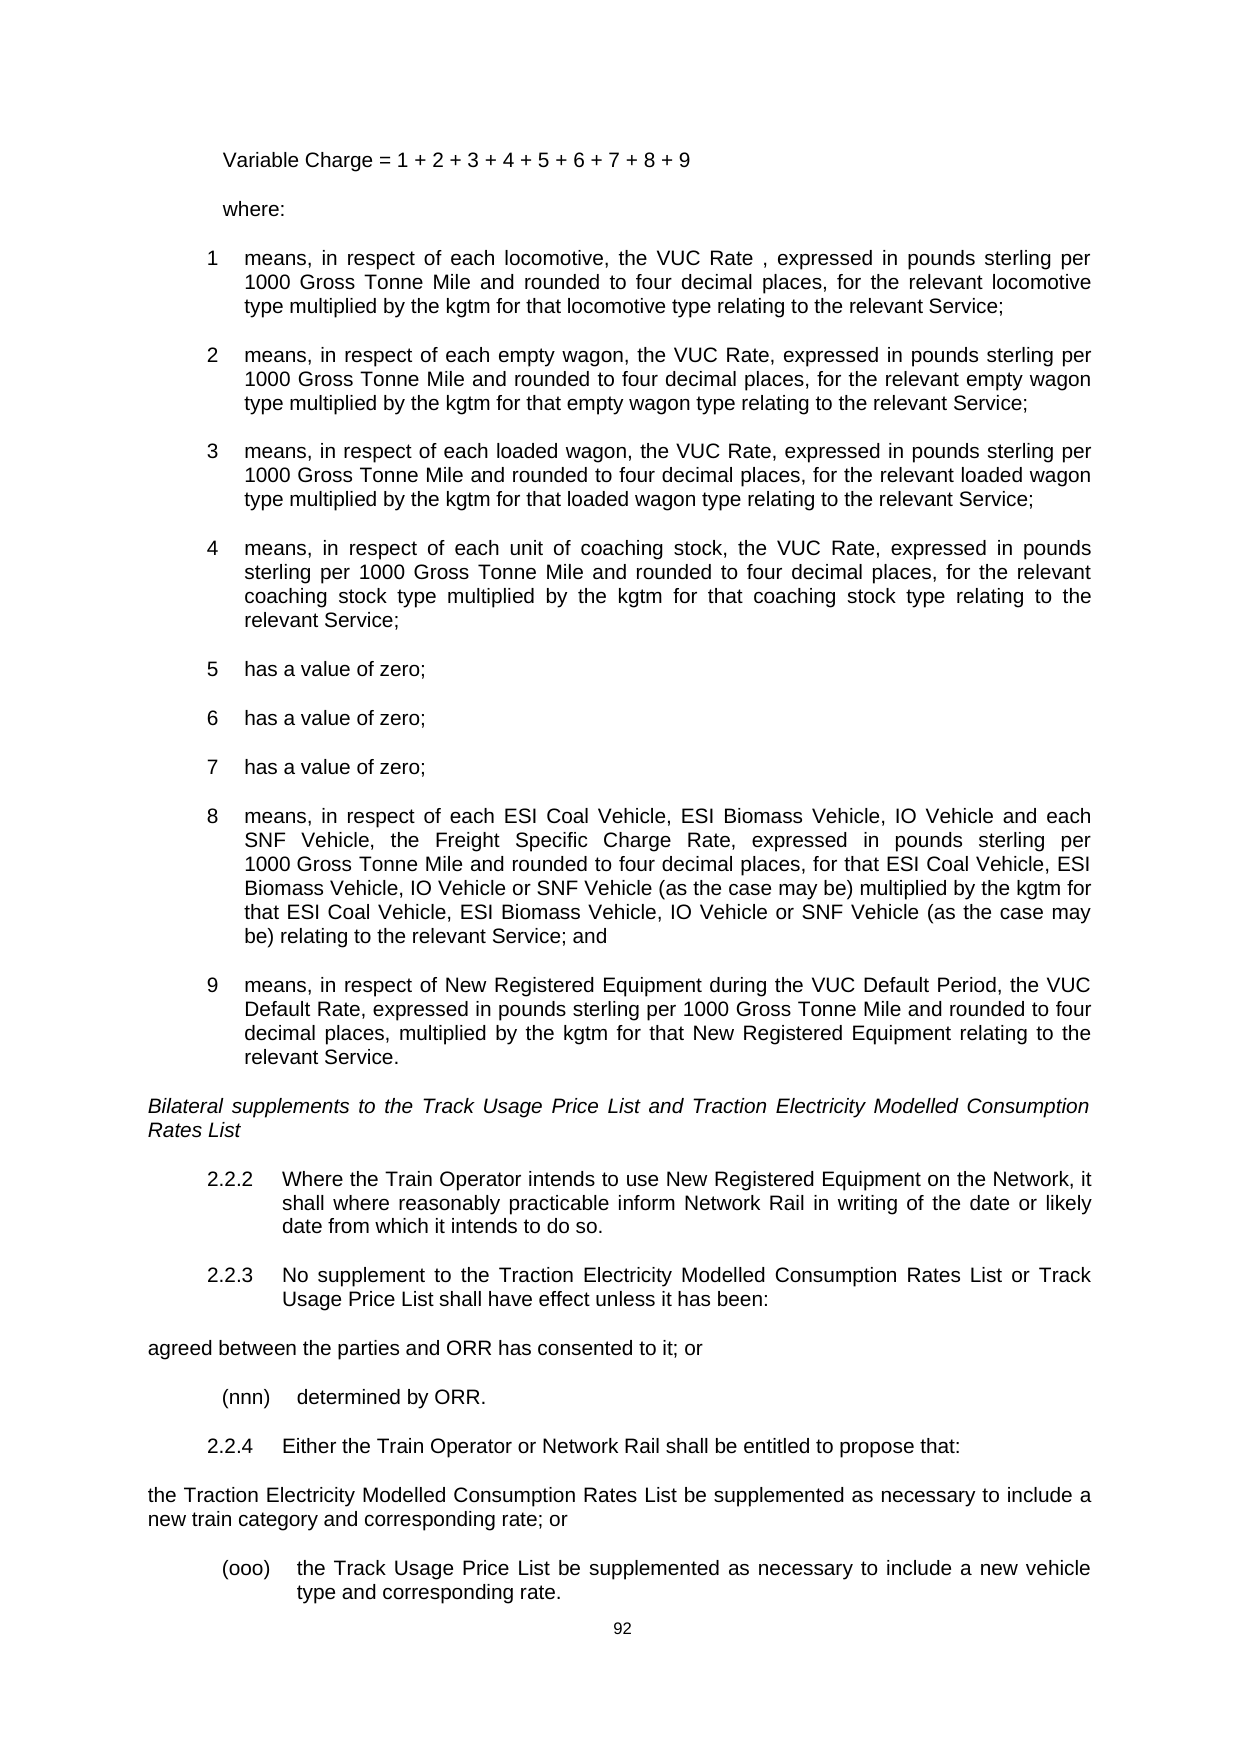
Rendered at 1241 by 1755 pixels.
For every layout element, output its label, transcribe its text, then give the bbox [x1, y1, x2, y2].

subtitle determined by ORR. [222, 1385, 1093, 1409]
list means, in respect of each unit of coaching stock, the VUC Rate, expressed in pounds sterling per 1000 Gross Tonne Mile and rounded to four decimal places, for the relevant coaching stock type multiplied by the kgtm for that coaching stock type relating to the relevant Service; [207, 536, 1093, 632]
list has a value of zero; [207, 657, 1093, 681]
list means, in respect of each loaded wagon, the VUC Rate, expressed in pounds sterling per 1000 Gross Tonne Mile and rounded to four decimal places, for the relevant loaded wagon type multiplied by the kgtm for that loaded wagon type relating to the relevant Service; [207, 439, 1093, 511]
list means, in respect of each locomotive, the VUC Rate , expressed in pounds sterling per 1000 Gross Tonne Mile and rounded to four decimal places, for the relevant locomotive type multiplied by the kgtm for that locomotive type relating to the relevant Service; [207, 246, 1093, 317]
text where: [223, 197, 1093, 221]
list has a value of zero; [207, 755, 1093, 779]
list means, in respect of each empty wagon, the VUC Rate, expressed in pounds sterling per 1000 Gross Tonne Mile and rounded to four decimal places, for the relevant empty wagon type multiplied by the kgtm for that empty wagon type relating to the relevant Service; [207, 342, 1093, 414]
list Either the Train Operator or Network Rail shall be entitled to propose that: [207, 1434, 1093, 1458]
list means, in respect of each ESI Coal Vehicle, ESI Biomass Vehicle, IO Vehicle and each SNF Vehicle, the Freight Specific Charge Rate, expressed in pounds sterling per 1000 Gross Tonne Mile and rounded to four decimal places, for that ESI Coal Vehicle, ESI Biomass Vehicle, IO Vehicle or SNF Vehicle (as the case may be) multiplied by the kgtm for that ESI Coal Vehicle, ESI Biomass Vehicle, IO Vehicle or SNF Vehicle (as the case may be) relating to the relevant Service; and [207, 804, 1093, 948]
text Variable Charge = 1 + 2 + 3 + 4 + 5 + 6 + 7 + 8 + 9 [223, 148, 1093, 172]
text Bilateral supplements to the Track Usage Price List and Traction Electricity Modelled Consumption Rates List [148, 1093, 1093, 1141]
list has a value of zero; [207, 706, 1093, 730]
subtitle the Traction Electricity Modelled Consumption Rates List be supplemented as necessary to include a new train category and corresponding rate; or [148, 1483, 1093, 1531]
list means, in respect of New Registered Equipment during the VUC Default Period, the VUC Default Rate, expressed in pounds sterling per 1000 Gross Tonne Mile and rounded to four decimal places, multiplied by the kgtm for that New Registered Equipment relating to the relevant Service. [207, 973, 1093, 1068]
list No supplement to the Traction Electricity Modelled Consumption Rates List or Track Usage Price List shall have effect unless it has been: [207, 1263, 1093, 1311]
subtitle agreed between the parties and ORR has consented to it; or [148, 1336, 1093, 1360]
list Where the Train Operator intends to use New Registered Equipment on the Network, it shall where reasonably practicable inform Network Rail in writing of the date or likely date from which it intends to do so. [207, 1166, 1093, 1238]
subtitle the Track Usage Price List be supplemented as necessary to include a new vehicle type and corresponding rate. [222, 1556, 1093, 1604]
